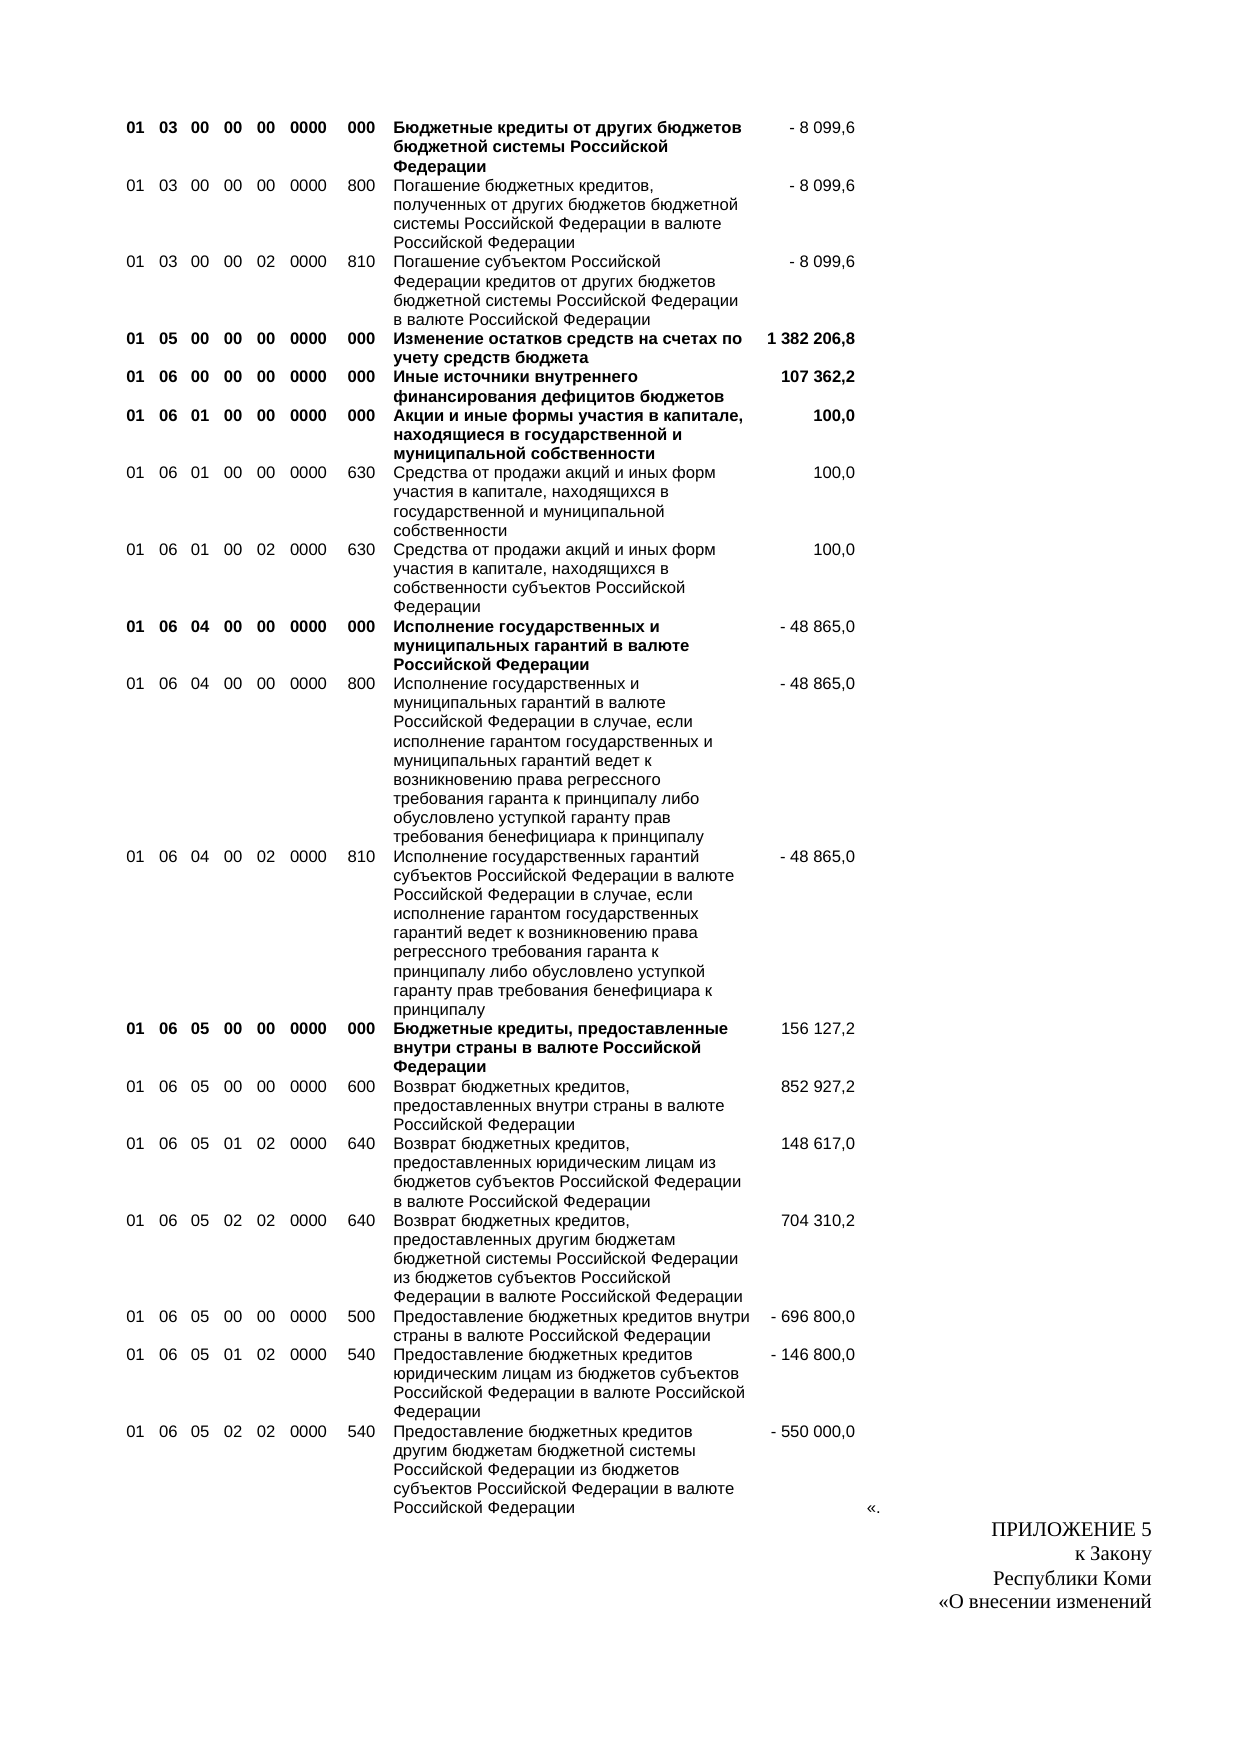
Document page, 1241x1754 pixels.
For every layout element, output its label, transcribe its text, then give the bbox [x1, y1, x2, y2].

table_cell 01 [185, 463, 218, 540]
table_cell 800 [342, 674, 387, 846]
table_cell [861, 118, 887, 176]
table_cell 540 [342, 1345, 387, 1421]
table_cell 100,0 [756, 540, 861, 616]
table_cell 01 [218, 1134, 251, 1211]
table_cell 00 [185, 252, 218, 329]
table_cell [861, 329, 887, 367]
table_cell 1 382 206,8 [756, 329, 861, 367]
table_cell [861, 406, 887, 463]
table_cell [861, 846, 887, 1019]
table_cell 01 [119, 118, 152, 176]
table_cell [861, 540, 887, 616]
table_cell 0000 [284, 674, 342, 846]
table_cell 0000 [284, 176, 342, 252]
table_cell 00 [218, 540, 251, 616]
table_cell Акции и иные формы участия в капитале, находящиеся в государственной и муниципальной собственности [387, 406, 756, 463]
table_cell - 696 800,0 [756, 1306, 861, 1345]
table_cell Возврат бюджетных кредитов, предоставленных другим бюджетам бюджетной системы Российской Федерации из бюджетов субъектов Российской Федерации в валюте Российской Федерации [387, 1211, 756, 1306]
table_cell 05 [185, 1134, 218, 1211]
table_cell Бюджетные кредиты от других бюджетов бюджетной системы Российской Федерации [387, 118, 756, 176]
table_cell Иные источники внутреннего финансирования дефицитов бюджетов [387, 367, 756, 406]
table_cell 100,0 [756, 406, 861, 463]
table_cell 00 [218, 406, 251, 463]
table_cell 00 [218, 118, 251, 176]
table_cell [861, 1076, 887, 1134]
table_cell 00 [251, 1076, 284, 1134]
table_cell 00 [251, 118, 284, 176]
table_cell 810 [342, 846, 387, 1019]
table_cell [861, 1211, 887, 1306]
table_cell 06 [152, 616, 185, 674]
table_cell 01 [119, 463, 152, 540]
table_cell 810 [342, 252, 387, 329]
table_cell 148 617,0 [756, 1134, 861, 1211]
table_cell 05 [185, 1211, 218, 1306]
table_cell Бюджетные кредиты, предоставленные внутри страны в валюте Российской Федерации [387, 1019, 756, 1076]
table_cell 05 [185, 1076, 218, 1134]
table_cell [861, 252, 887, 329]
table_cell 00 [218, 846, 251, 1019]
table_cell 0000 [284, 406, 342, 463]
table_cell 03 [152, 252, 185, 329]
table_cell [861, 463, 887, 540]
table_cell 05 [185, 1306, 218, 1345]
table_cell 00 [218, 329, 251, 367]
table_cell 04 [185, 674, 218, 846]
table_cell Изменение остатков средств на счетах по учету средств бюджета [387, 329, 756, 367]
table_cell - 48 865,0 [756, 674, 861, 846]
table_cell 01 [119, 674, 152, 846]
table_cell 630 [342, 540, 387, 616]
table_cell 06 [152, 1345, 185, 1421]
table_cell 00 [251, 616, 284, 674]
table_cell 640 [342, 1134, 387, 1211]
table_cell 06 [152, 406, 185, 463]
table_cell 800 [342, 176, 387, 252]
table_cell 04 [185, 846, 218, 1019]
table_cell 00 [251, 1019, 284, 1076]
table_cell - 48 865,0 [756, 846, 861, 1019]
table_cell 00 [218, 616, 251, 674]
table_cell «. [861, 1421, 887, 1517]
table_cell 000 [342, 616, 387, 674]
table_cell Предоставление бюджетных кредитов юридическим лицам из бюджетов субъектов Российской Федерации в валюте Российской Федерации [387, 1345, 756, 1421]
table_cell 156 127,2 [756, 1019, 861, 1076]
table_cell 01 [185, 406, 218, 463]
table_cell 00 [251, 674, 284, 846]
table_cell [861, 1306, 887, 1345]
table_cell 000 [342, 329, 387, 367]
table_cell Исполнение государственных гарантий субъектов Российской Федерации в валюте Российской Федерации в случае, если исполнение гарантом государственных гарантий ведет к возникновению права регрессного требования гаранта к принципалу либо обусловлено уступкой гаранту прав требования бенефициара к принципалу [387, 846, 756, 1019]
table_cell 0000 [284, 616, 342, 674]
table_cell 05 [152, 329, 185, 367]
table_cell 00 [251, 1306, 284, 1345]
table_cell 630 [342, 463, 387, 540]
table_cell Погашение субъектом Российской Федерации кредитов от других бюджетов бюджетной системы Российской Федерации в валюте Российской Федерации [387, 252, 756, 329]
table_cell 00 [251, 367, 284, 406]
table_cell 000 [342, 1019, 387, 1076]
table_cell [861, 1019, 887, 1076]
table_cell 0000 [284, 1134, 342, 1211]
table_cell - 146 800,0 [756, 1345, 861, 1421]
table_cell 06 [152, 674, 185, 846]
table_cell 00 [251, 463, 284, 540]
table_cell 01 [119, 846, 152, 1019]
table_cell 03 [152, 176, 185, 252]
table_cell 000 [342, 118, 387, 176]
table_cell 05 [185, 1345, 218, 1421]
table_cell 00 [218, 463, 251, 540]
table_cell 00 [185, 367, 218, 406]
table_cell 01 [218, 1345, 251, 1421]
table_cell 01 [119, 540, 152, 616]
table_cell 06 [152, 1019, 185, 1076]
table_cell 02 [218, 1211, 251, 1306]
table_cell 640 [342, 1211, 387, 1306]
table_cell [861, 367, 887, 406]
table_cell 06 [152, 1421, 185, 1517]
table_cell [861, 1345, 887, 1421]
table_cell 00 [218, 176, 251, 252]
table_cell 06 [152, 463, 185, 540]
table_cell 02 [218, 1421, 251, 1517]
table_cell 02 [251, 1421, 284, 1517]
table_cell 00 [218, 1019, 251, 1076]
table_cell - 8 099,6 [756, 252, 861, 329]
table_cell 00 [218, 367, 251, 406]
table_cell 06 [152, 540, 185, 616]
table_cell 000 [342, 406, 387, 463]
table_cell 540 [342, 1421, 387, 1517]
table_cell [861, 616, 887, 674]
table_cell 0000 [284, 1211, 342, 1306]
table_cell 0000 [284, 1345, 342, 1421]
table_cell 01 [119, 1076, 152, 1134]
table_cell - 48 865,0 [756, 616, 861, 674]
table_cell 0000 [284, 1421, 342, 1517]
table_cell 05 [185, 1421, 218, 1517]
table_cell 0000 [284, 846, 342, 1019]
table_cell 00 [218, 1306, 251, 1345]
table_cell 03 [152, 118, 185, 176]
table_cell 704 310,2 [756, 1211, 861, 1306]
table_cell 00 [251, 329, 284, 367]
table_cell 02 [251, 1134, 284, 1211]
table_cell 00 [218, 674, 251, 846]
table_cell 01 [119, 176, 152, 252]
table_cell 06 [152, 1306, 185, 1345]
table_cell 00 [185, 118, 218, 176]
table_cell 01 [185, 540, 218, 616]
table_cell - 8 099,6 [756, 118, 861, 176]
table_cell 01 [119, 367, 152, 406]
table_cell Предоставление бюджетных кредитов другим бюджетам бюджетной системы Российской Федерации из бюджетов субъектов Российской Федерации в валюте Российской Федерации [387, 1421, 756, 1517]
table_cell 0000 [284, 540, 342, 616]
table_cell 00 [218, 252, 251, 329]
table_cell 0000 [284, 1019, 342, 1076]
table_cell 0000 [284, 252, 342, 329]
table_cell 01 [119, 252, 152, 329]
table_cell 500 [342, 1306, 387, 1345]
table_cell 06 [152, 1134, 185, 1211]
table_cell 06 [152, 846, 185, 1019]
table_cell 00 [218, 1076, 251, 1134]
table_cell 01 [119, 616, 152, 674]
table_cell 107 362,2 [756, 367, 861, 406]
table_cell 0000 [284, 463, 342, 540]
table_cell [861, 674, 887, 846]
table_cell Погашение бюджетных кредитов, полученных от других бюджетов бюджетной системы Российской Федерации в валюте Российской Федерации [387, 176, 756, 252]
table_cell Предоставление бюджетных кредитов внутри страны в валюте Российской Федерации [387, 1306, 756, 1345]
table_cell 00 [185, 329, 218, 367]
table_cell - 550 000,0 [756, 1421, 861, 1517]
table_cell 852 927,2 [756, 1076, 861, 1134]
table_cell 01 [119, 1019, 152, 1076]
table_cell 04 [185, 616, 218, 674]
table_cell 01 [119, 1345, 152, 1421]
table_cell 02 [251, 846, 284, 1019]
table_cell 000 [342, 367, 387, 406]
table_cell Средства от продажи акций и иных форм участия в капитале, находящихся в собственности субъектов Российской Федерации [387, 540, 756, 616]
table_cell 01 [119, 329, 152, 367]
table_cell 01 [119, 1306, 152, 1345]
table_cell - 8 099,6 [756, 176, 861, 252]
table_cell 00 [185, 176, 218, 252]
table_cell 02 [251, 252, 284, 329]
table_cell 01 [119, 1421, 152, 1517]
table_cell 01 [119, 406, 152, 463]
table_cell 01 [119, 1134, 152, 1211]
table_cell 00 [251, 406, 284, 463]
table_cell 00 [251, 176, 284, 252]
table_cell 05 [185, 1019, 218, 1076]
table_cell Возврат бюджетных кредитов, предоставленных внутри страны в валюте Российской Федерации [387, 1076, 756, 1134]
table_cell 06 [152, 367, 185, 406]
table_cell Исполнение государственных и муниципальных гарантий в валюте Российской Федерации в случае, если исполнение гарантом государственных и муниципальных гарантий ведет к возникновению права регрессного требования гаранта к принципалу либо обусловлено уступкой гаранту прав требования бенефициара к принципалу [387, 674, 756, 846]
table_cell 06 [152, 1211, 185, 1306]
table_cell Средства от продажи акций и иных форм участия в капитале, находящихся в государственной и муниципальной собственности [387, 463, 756, 540]
table_cell 0000 [284, 1076, 342, 1134]
table_cell 0000 [284, 1306, 342, 1345]
text ПРИЛОЖЕНИЕ 5 к Закону Республики Коми «О внесении изменений [118, 1517, 1152, 1613]
table_cell 02 [251, 1345, 284, 1421]
table_cell 0000 [284, 329, 342, 367]
table_cell 01 [119, 1211, 152, 1306]
table_cell 0000 [284, 367, 342, 406]
table_cell 100,0 [756, 463, 861, 540]
table_cell 600 [342, 1076, 387, 1134]
table_cell [861, 176, 887, 252]
table_cell 02 [251, 540, 284, 616]
table_cell Исполнение государственных и муниципальных гарантий в валюте Российской Федерации [387, 616, 756, 674]
table_cell Возврат бюджетных кредитов, предоставленных юридическим лицам из бюджетов субъектов Российской Федерации в валюте Российской Федерации [387, 1134, 756, 1211]
table_cell 0000 [284, 118, 342, 176]
table_cell 06 [152, 1076, 185, 1134]
table_cell [861, 1134, 887, 1211]
table_cell 02 [251, 1211, 284, 1306]
